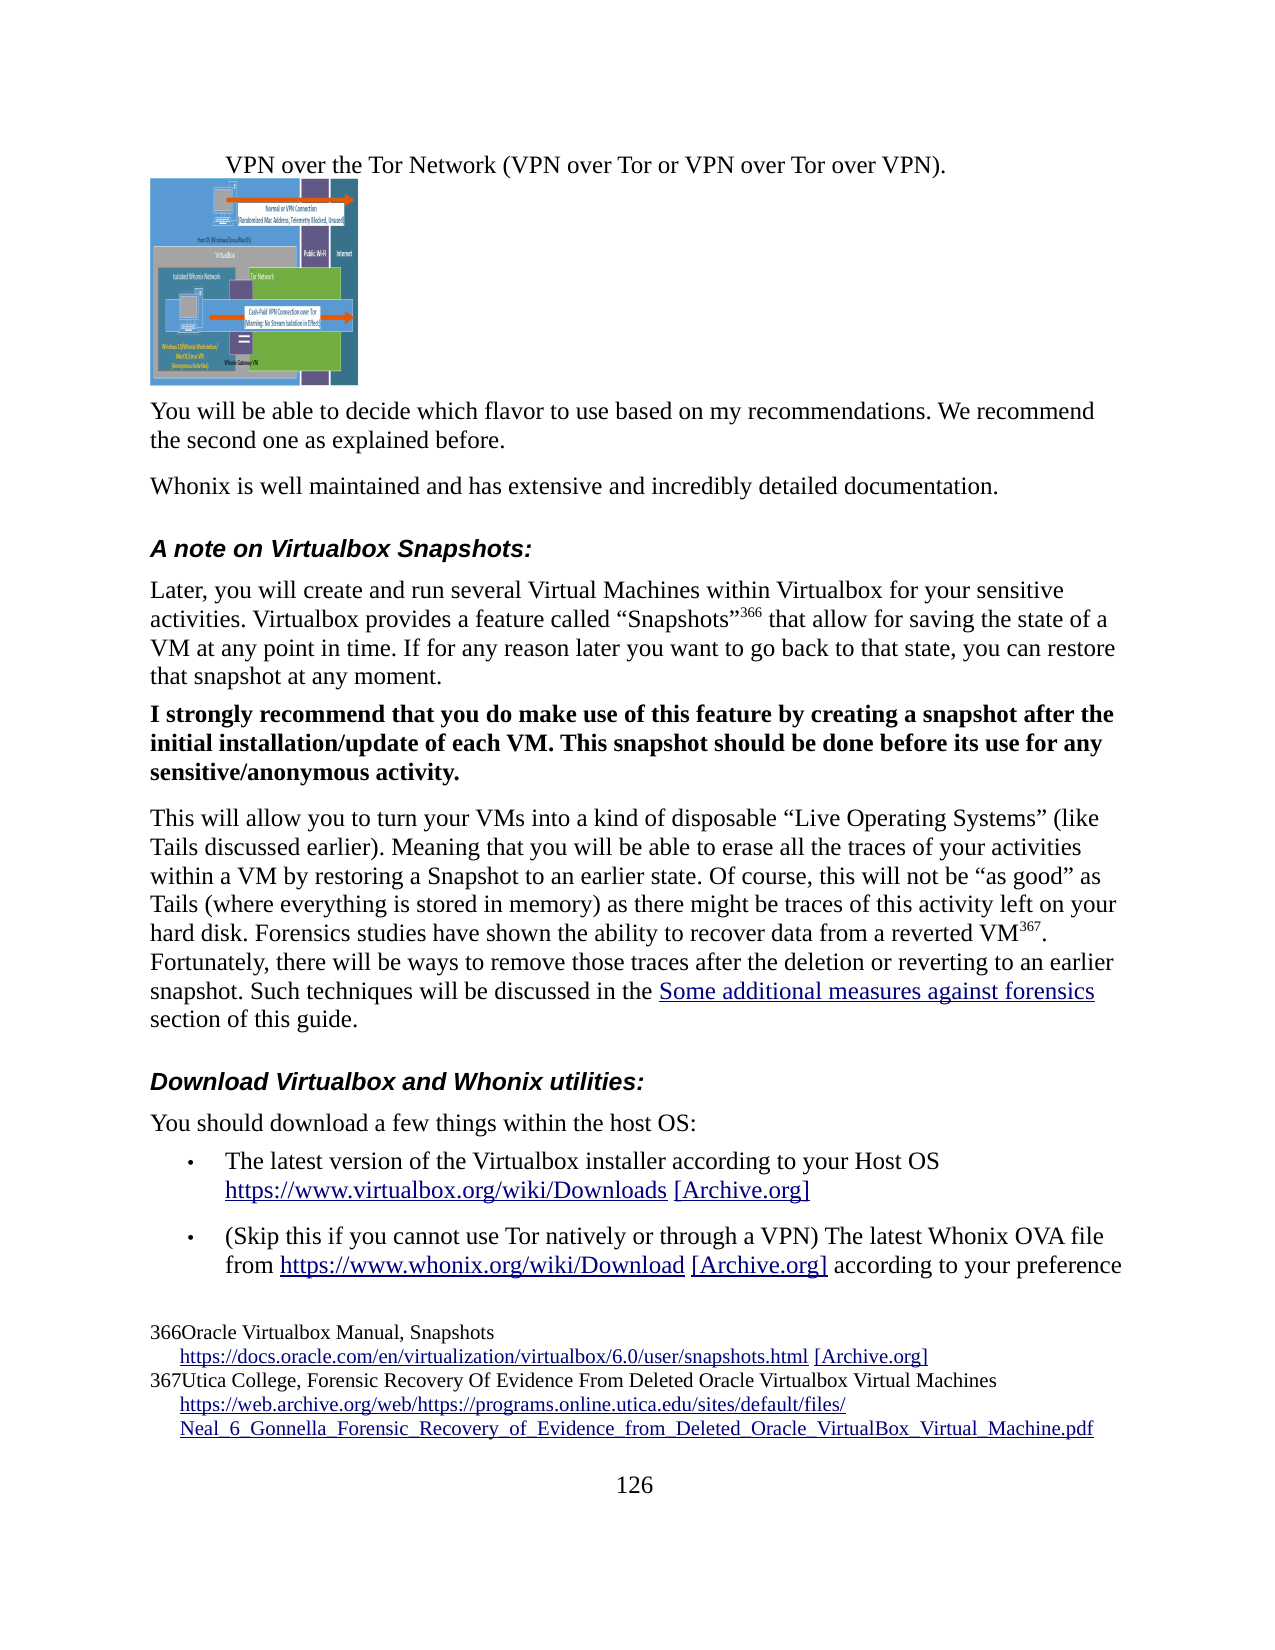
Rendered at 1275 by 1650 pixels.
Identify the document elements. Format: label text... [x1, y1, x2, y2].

text Utica College, Forensic Recovery Of Evidence From Deleted Oracle Virtualbox Virtual Machines https://web.archive.org/web/https://programs.online.utica.edu/sites/default/files/Neal_6_Gonnella_Forensic_Recovery_of_Evidence_from_Deleted_Oracle_VirtualBox_Virtual_Machine.pdf [150, 1368, 1125, 1440]
list (Skip this if you cannot use Tor natively or through a VPN) The latest Whonix OVA file from https://www.whonix.org/wiki/Download [Archive.org] according to your preference [187, 1221, 1125, 1279]
list The latest version of the Virtualbox installer according to your Host OS https://www.virtualbox.org/wiki/Downloads [Archive.org] [187, 1146, 1125, 1203]
text You should download a few things within the host OS: [150, 1108, 1125, 1137]
text I strongly recommend that you do make use of this feature by creating a snapshot after the initial installation/update of each VM. This snapshot should be done before its use for any sensitive/anonymous activity. [150, 699, 1125, 785]
subtitle A note on Virtualbox Snapshots: [150, 534, 1125, 563]
picture [150, 178, 359, 387]
text You will be able to decide which flavor to use based on my recommendations. We recommend the second one as explained before. [150, 396, 1125, 453]
text Later, you will create and run several Virtual Machines within Virtualbox for your sensitive activities. Virtualbox provides a feature called “Snapshots” that allow for saving the state of a VM at any point in time. If for any reason later you want to go back to that state, you can restore that snapshot at any moment. [150, 575, 1125, 690]
text This will allow you to turn your VMs into a kind of disposable “Live Operating Systems” (like Tails discussed earlier). Meaning that you will be able to erase all the traces of your activities within a VM by restoring a Snapshot to an earlier state. Of course, this will not be “as good” as Tails (where everything is stored in memory) as there might be traces of this activity left on your hard disk. Forensics studies have shown the ability to recover data from a reverted VM. Fortunately, there will be ways to remove those traces after the deletion or reverting to an earlier snapshot. Such techniques will be discussed in the Some additional measures against forensics section of this guide. [150, 803, 1125, 1033]
text Oracle Virtualbox Manual, Snapshots https://docs.oracle.com/en/virtualization/virtualbox/6.0/user/snapshots.html [Archive.org] [150, 1320, 1125, 1368]
text Whonix is well maintained and has extensive and incredibly detailed documentation. [150, 471, 1125, 500]
subtitle Download Virtualbox and Whonix utilities: [150, 1067, 1125, 1096]
list VPN over the Tor Network (VPN over Tor or VPN over Tor over VPN). [187, 150, 1125, 179]
